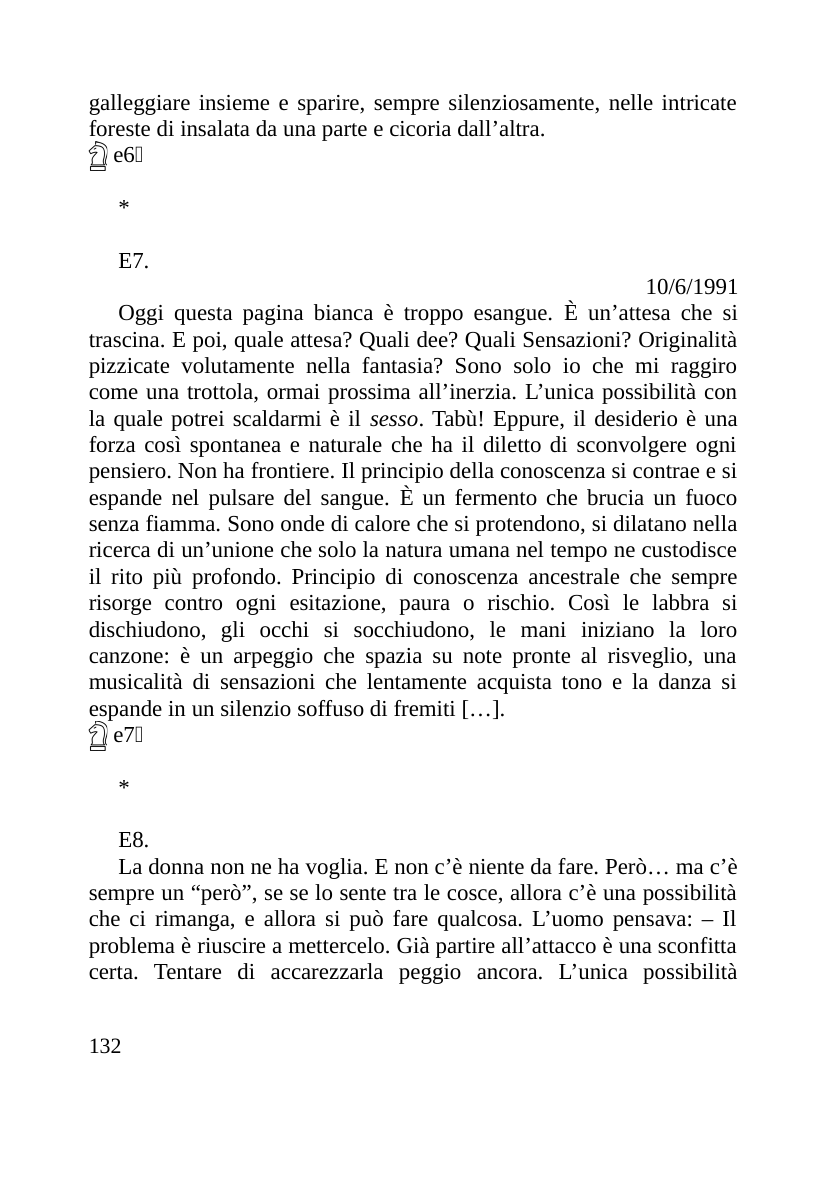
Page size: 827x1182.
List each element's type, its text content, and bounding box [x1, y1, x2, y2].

text * [88, 774, 738, 800]
text E8. [88, 826, 738, 853]
text E7. [88, 247, 738, 273]
text e7g [108, 721, 738, 747]
text Oggi questa pagina bianca è troppo esangue. è un’attesa che si trascina. E poi, quale attesa? Quali dee? Quali Sensazioni? Originalità pizzicate volutamente nella fantasia? Sono solo io che mi raggiro come una trottola, ormai prossima all’inerzia. L’unica possibilità con la quale potrei scaldarmi è il sesso. Tabù! Eppure, il desiderio è una forza così spontanea e naturale che ha il diletto di sconvolgere ogni pensiero. Non ha frontiere. Il principio della conoscenza si contrae e si espande nel pulsare del sangue. è un fermento che brucia un fuoco senza fiamma. Sono onde di calore che si protendono, si dilatano nella ricerca di un’unione che solo la natura umana nel tempo ne custodisce il rito più profondo. Principio di conoscenza ancestrale che sempre risorge contro ogni esitazione, paura o rischio. Così le labbra si dischiudono, gli occhi si socchiudono, le mani iniziano la loro canzone: è un arpeggio che spazia su note pronte al risveglio, una musicalità di sensazioni che lentamente acquista tono e la danza si espande in un silenzio soffuso di fremiti […]. [88, 299, 738, 721]
picture [88, 141, 108, 171]
picture [88, 721, 108, 751]
text La donna non ne ha voglia. E non c’è niente da fare. Però… ma c’è sempre un “però”, se se lo sente tra le cosce, allora c’è una possibilità che ci rimanga, e allora si può fare qualcosa. L’uomo pensava: – Il problema è riuscire a mettercelo. Già partire all’attacco è una sconfitta certa. Tentare di accarezzarla peggio ancora. L’unica possibilità [88, 853, 738, 984]
text galleggiare insieme e sparire, sempre silenziosamente, nelle intricate foreste di insalata da una parte e cicoria dall’altra. [88, 88, 738, 141]
text 10/6/1991 [88, 273, 738, 299]
text * [88, 194, 738, 220]
text e6g [108, 141, 738, 168]
